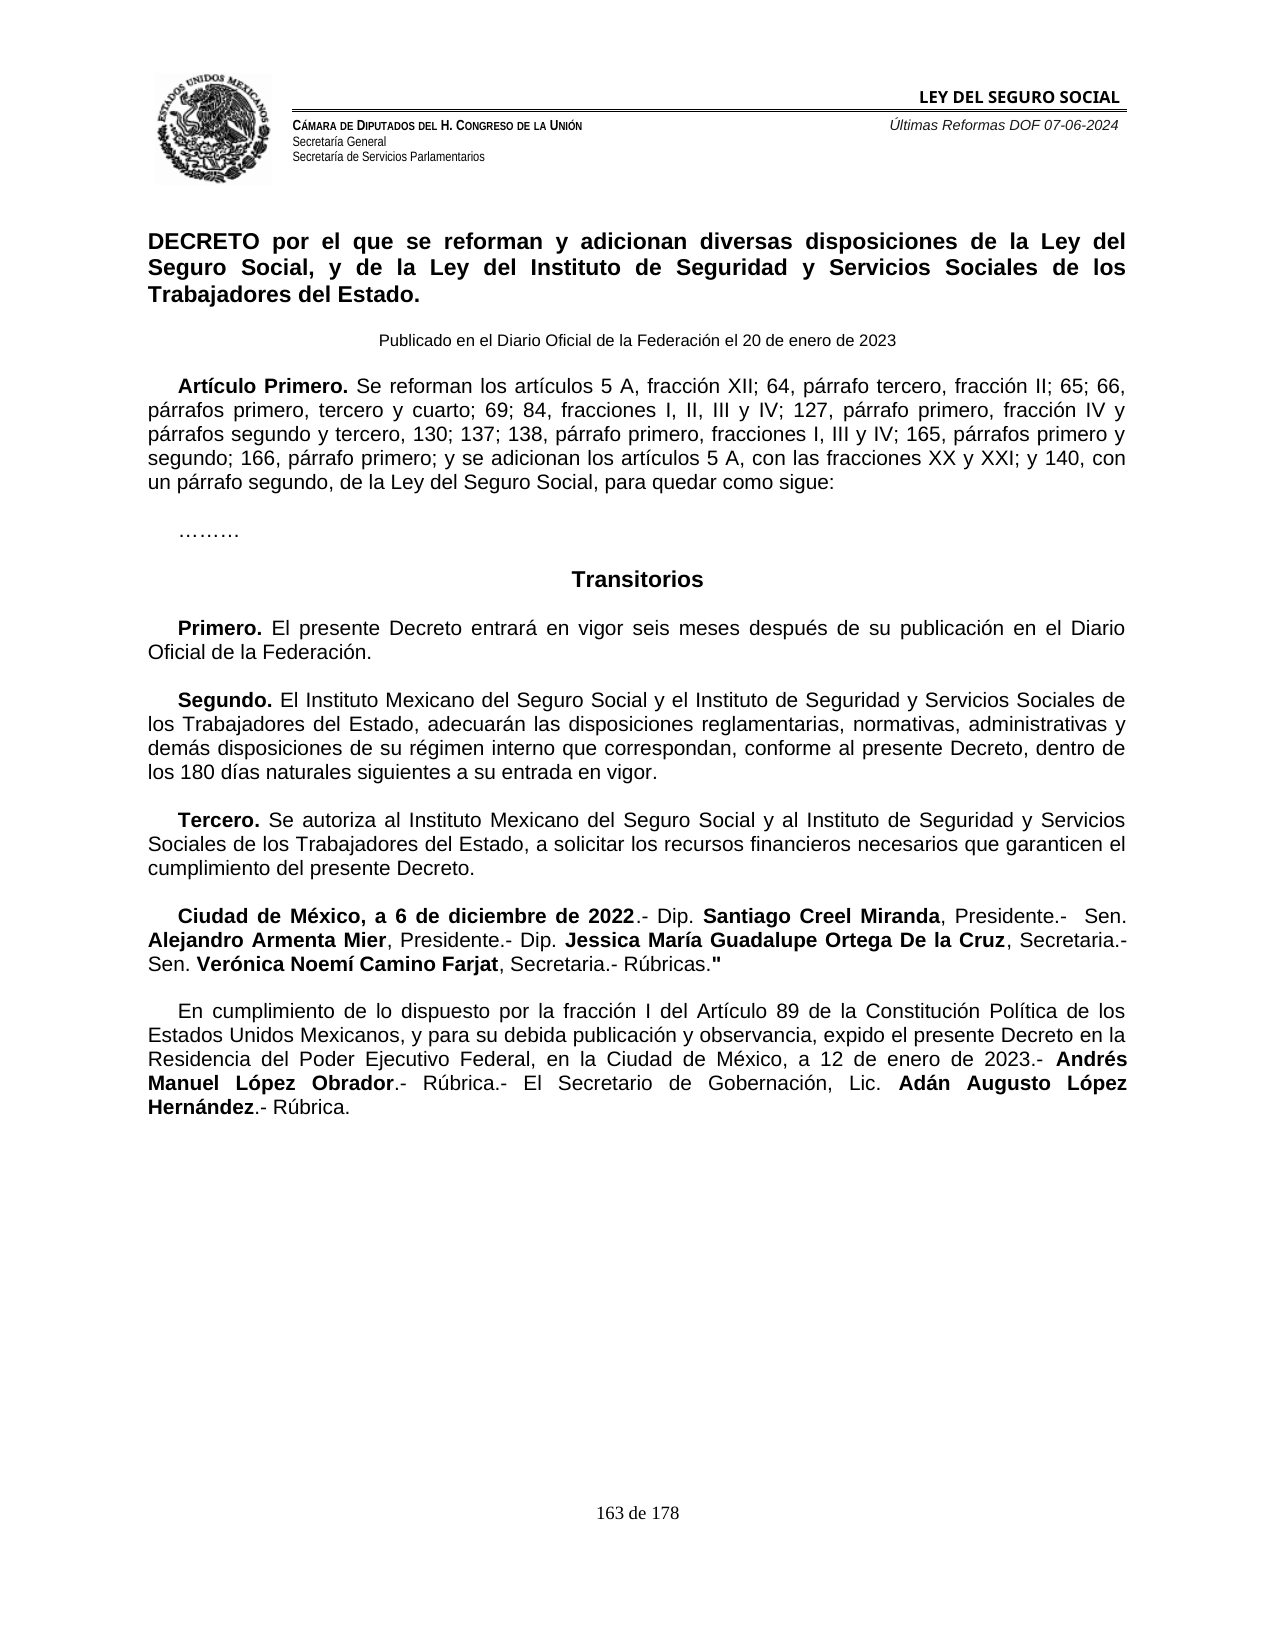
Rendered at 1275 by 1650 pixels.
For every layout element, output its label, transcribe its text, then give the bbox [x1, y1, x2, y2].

text Transitorios [148, 566, 1127, 592]
text Primero. El presente Decreto entrará en vigor seis meses después de su publicación en el Diario Oficial de la Federación. [148, 616, 1127, 664]
text Ciudad de México, a 6 de diciembre de 2022.- Dip. Santiago Creel Miranda, Presidente.- Sen. Alejandro Armenta Mier, Presidente.- Dip. Jessica María Guadalupe Ortega De la Cruz, Secretaria.- Sen. Verónica Noemí Camino Farjat, Secretaria.- Rúbricas." [148, 903, 1127, 975]
text DECRETO por el que se reforman y adicionan diversas disposiciones de la Ley del Seguro Social, y de la Ley del Instituto de Seguridad y Servicios Sociales de los Trabajadores del Estado. [148, 228, 1127, 307]
text Publicado en el Diario Oficial de la Federación el 20 de enero de 2023 [148, 331, 1127, 350]
text Artículo Primero. Se reforman los artículos 5 A, fracción XII; 64, párrafo tercero, fracción II; 65; 66, párrafos primero, tercero y cuarto; 69; 84, fracciones I, II, III y IV; 127, párrafo primero, fracción IV y párrafos segundo y tercero, 130; 137; 138, párrafo primero, fracciones I, III y IV; 165, párrafos primero y segundo; 166, párrafo primero; y se adicionan los artículos 5 A, con las fracciones XX y XXI; y 140, con un párrafo segundo, de la Ley del Seguro Social, para quedar como sigue: [148, 374, 1127, 494]
text Tercero. Se autoriza al Instituto Mexicano del Seguro Social y al Instituto de Seguridad y Servicios Sociales de los Trabajadores del Estado, a solicitar los recursos financieros necesarios que garanticen el cumplimiento del presente Decreto. [148, 808, 1127, 879]
text ……… [148, 518, 1127, 542]
text Segundo. El Instituto Mexicano del Seguro Social y el Instituto de Seguridad y Servicios Sociales de los Trabajadores del Estado, adecuarán las disposiciones reglamentarias, normativas, administrativas y demás disposiciones de su régimen interno que correspondan, conforme al presente Decreto, dentro de los 180 días naturales siguientes a su entrada en vigor. [148, 688, 1127, 784]
text En cumplimiento de lo dispuesto por la fracción I del Artículo 89 de la Constitución Política de los Estados Unidos Mexicanos, y para su debida publicación y observancia, expido el presente Decreto en la Residencia del Poder Ejecutivo Federal, en la Ciudad de México, a 12 de enero de 2023.- Andrés Manuel López Obrador.- Rúbrica.- El Secretario de Gobernación, Lic. Adán Augusto López Hernández.- Rúbrica. [148, 999, 1127, 1119]
